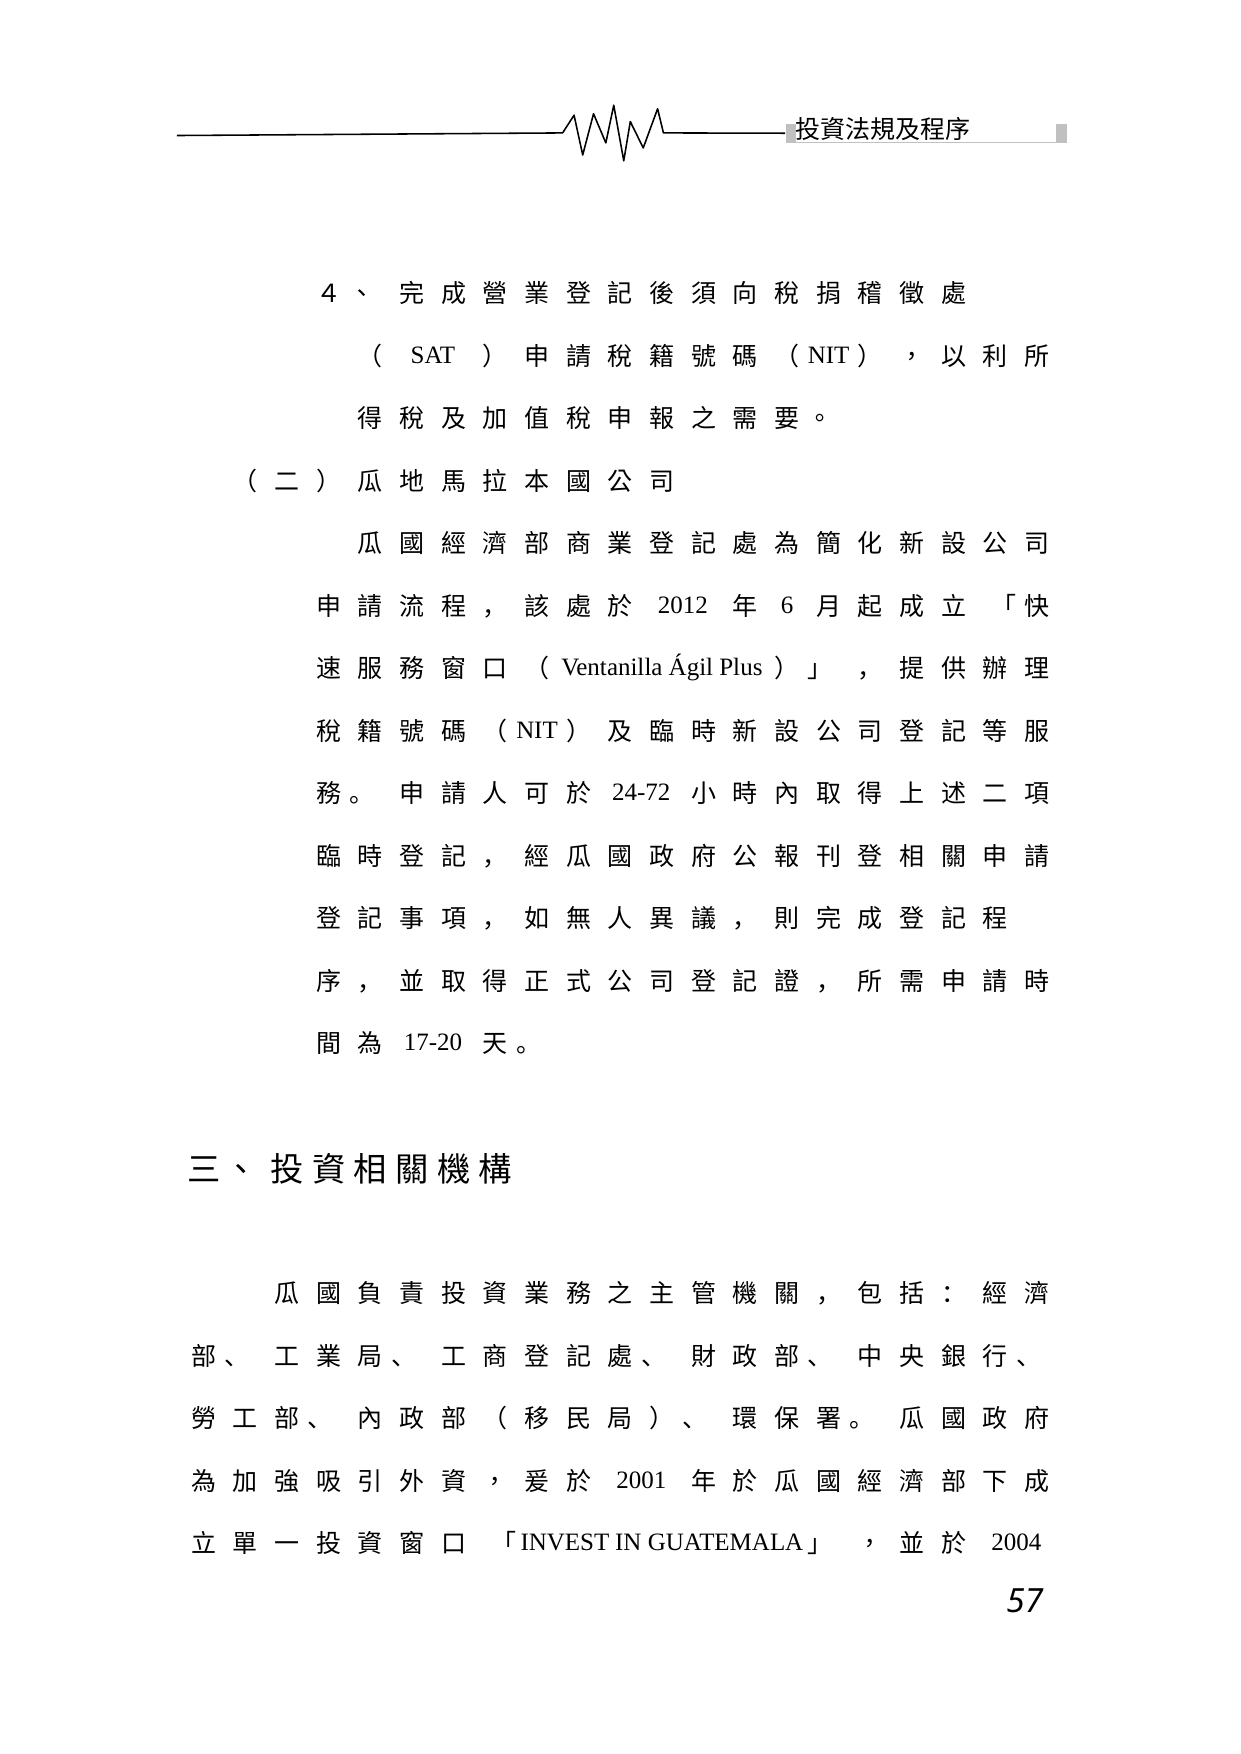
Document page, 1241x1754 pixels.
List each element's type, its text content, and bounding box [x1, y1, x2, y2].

text （二）瓜地馬拉本國公司 [207, 438, 1058, 500]
text 瓜國經濟部商業登記處為簡化新設公司申請流程，該處於2012年6月起成立「快速服務窗口（Ventanilla Ágil Plus）」，提供辦理稅籍號碼（NIT）及臨時新設公司登記等服務。申請人可於24-72小時內取得上述二項臨時登記，經瓜國政府公報刊登相關申請登記事項，如無人異議，則完成登記程序，並取得正式公司登記證，所需申請時間為17-20天。 [281, 500, 1058, 1063]
text 瓜國負責投資業務之主管機關，包括：經濟部、工業局、工商登記處、財政部、中央銀行、勞工部、內政部（移民局）、環保署。瓜國政府為加強吸引外資，爰於2001年於瓜國經濟部下成立單一投資窗口「INVEST IN GUATEMALA」，並於2004 [183, 1250, 1058, 1563]
text 三、投資相關機構 [183, 1125, 1058, 1188]
text ４、完成營業登記後須向稅捐稽徵處（SAT）申請稅籍號碼（NIT），以利所得稅及加值稅申報之需要。 [281, 250, 1058, 438]
